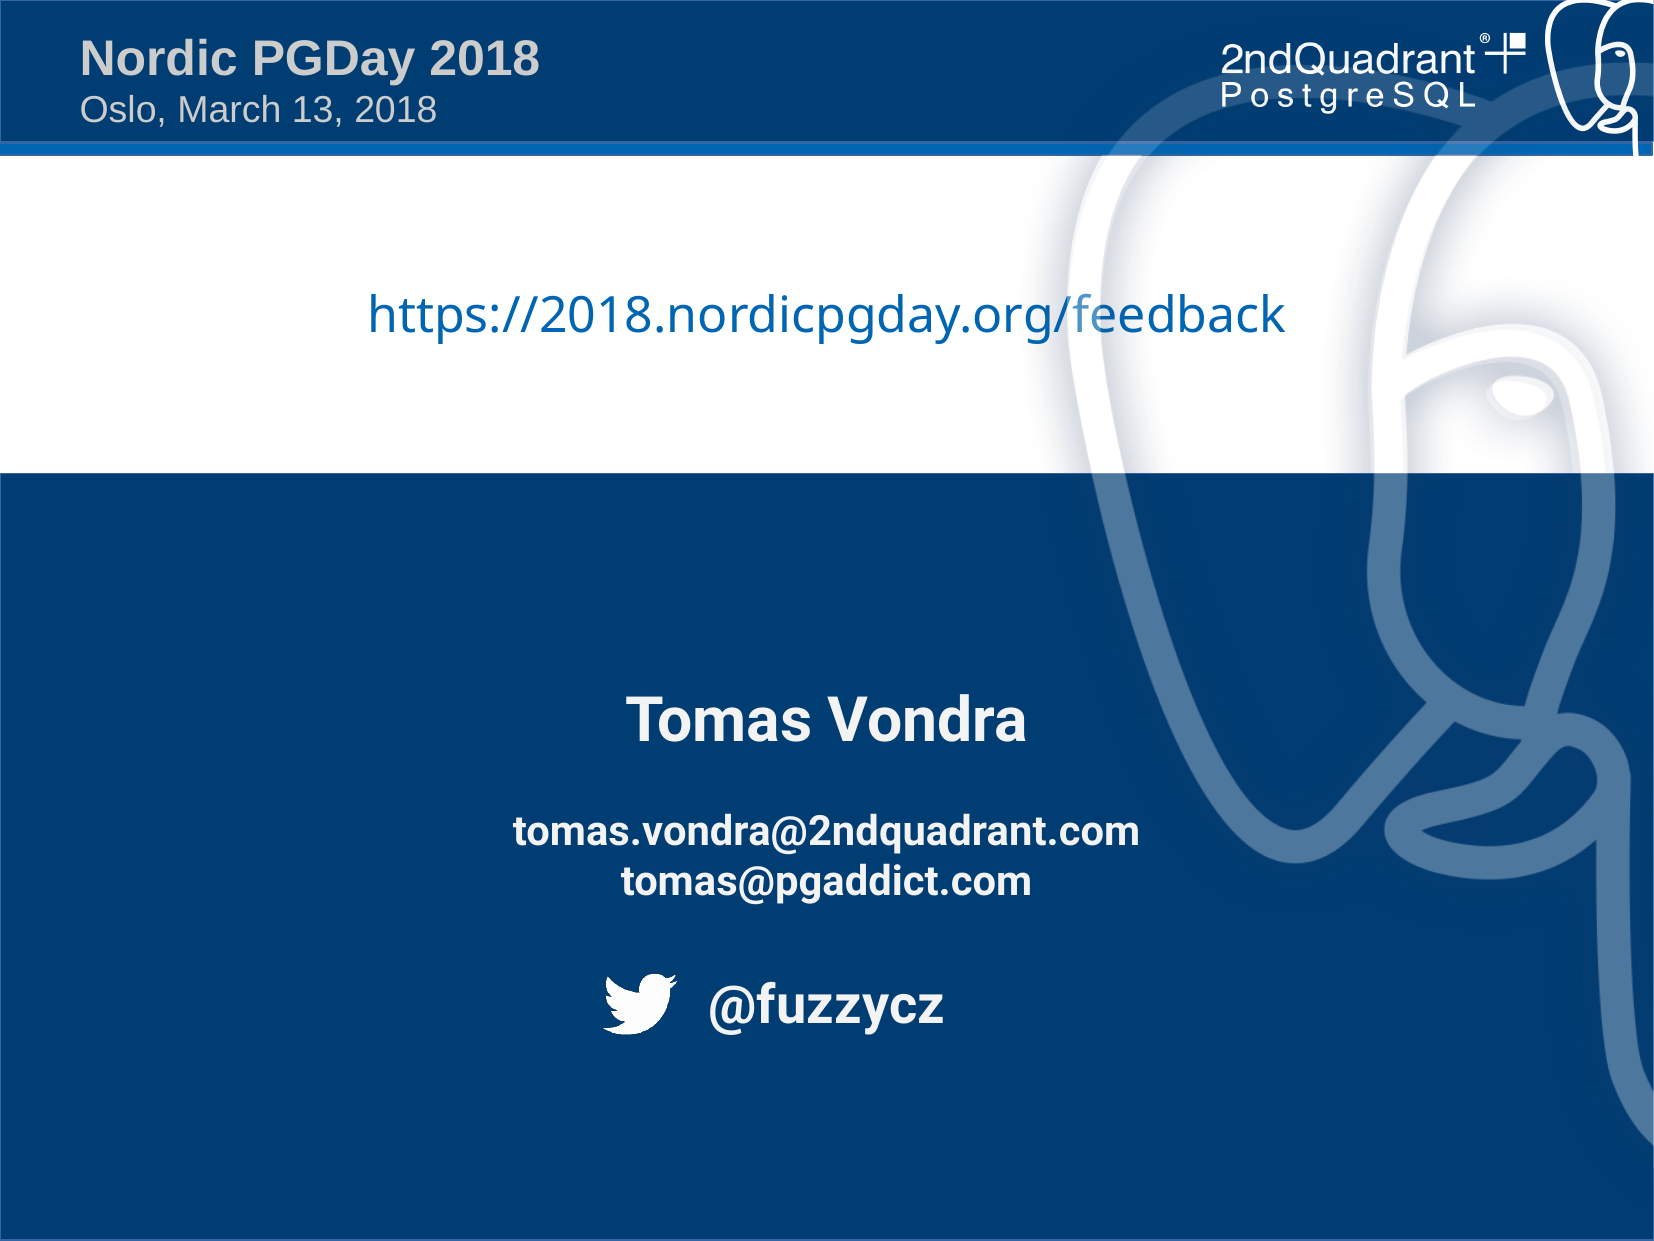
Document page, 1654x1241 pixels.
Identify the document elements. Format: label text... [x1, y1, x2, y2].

picture [632, 0, 1654, 1228]
text_box [0, 473, 1654, 1241]
picture [584, 948, 696, 1060]
text_box https://2018.nordicpgday.org/feedback [82, 216, 995, 408]
text_box Tomas Vondra tomas.vondra@2ndquadrant.com tomas@pgaddict.com @fuzzycz [82, 565, 1571, 1148]
